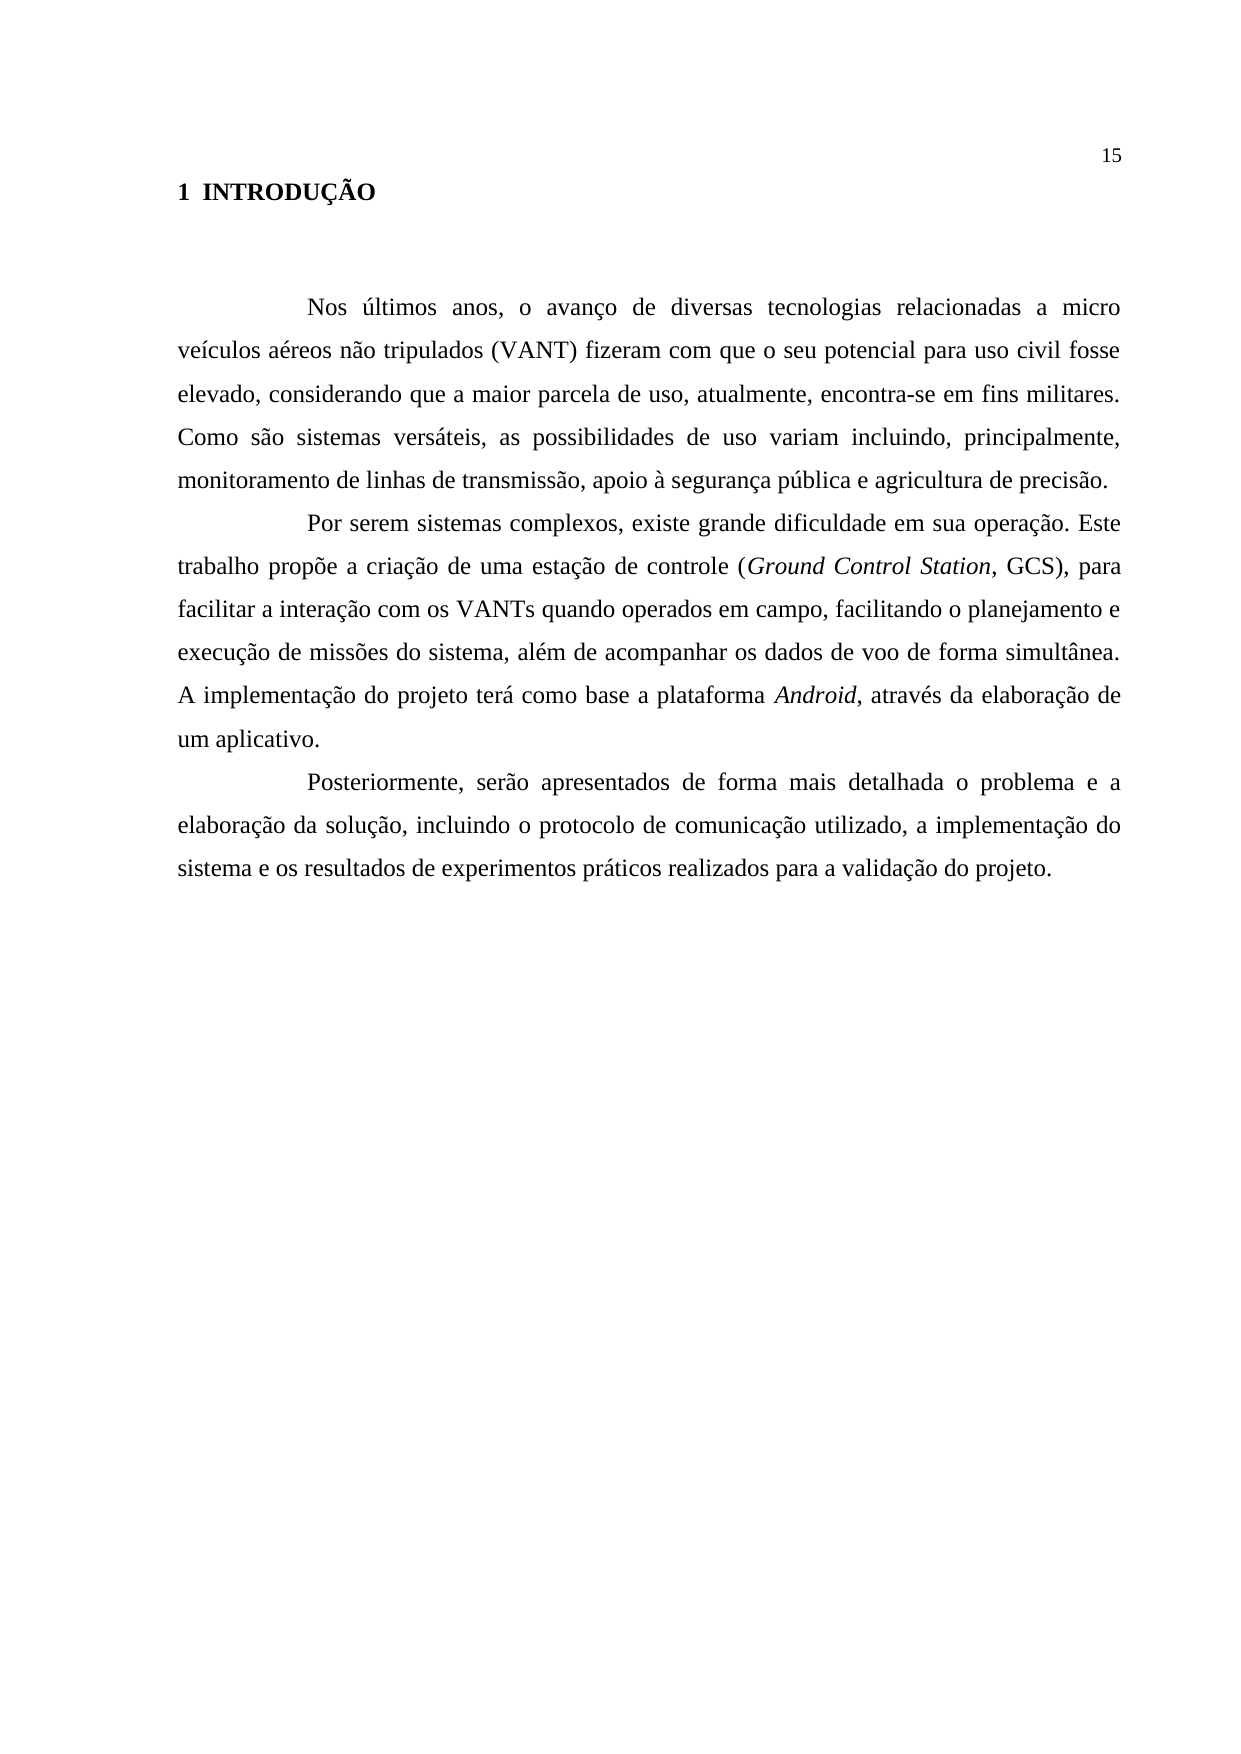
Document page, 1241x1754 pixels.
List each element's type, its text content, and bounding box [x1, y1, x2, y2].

text Posteriormente, serão apresentados de forma mais detalhada o problema e a elaboração da solução, incluindo o protocolo de comunicação utilizado, a implementação do sistema e os resultados de experimentos práticos realizados para a validação do projeto. [177, 767, 1122, 882]
text Nos últimos anos, o avanço de diversas tecnologias relacionadas a micro veículos aéreos não tripulados (VANT) fizeram com que o seu potencial para uso civil fosse elevado, considerando que a maior parcela de uso, atualmente, encontra-se em fins militares. Como são sistemas versáteis, as possibilidades de uso variam incluindo, principalmente, monitoramento de linhas de transmissão, apoio à segurança pública e agricultura de precisão. [177, 292, 1122, 494]
subtitle Introdução [177, 177, 1122, 206]
text Por serem sistemas complexos, existe grande dificuldade em sua operação. Este trabalho propõe a criação de uma estação de controle (Ground Control Station, GCS), para facilitar a interação com os VANTs quando operados em campo, facilitando o planejamento e execução de missões do sistema, além de acompanhar os dados de voo de forma simultânea. A implementação do projeto terá como base a plataforma Android, através da elaboração de um aplicativo. [177, 508, 1122, 752]
